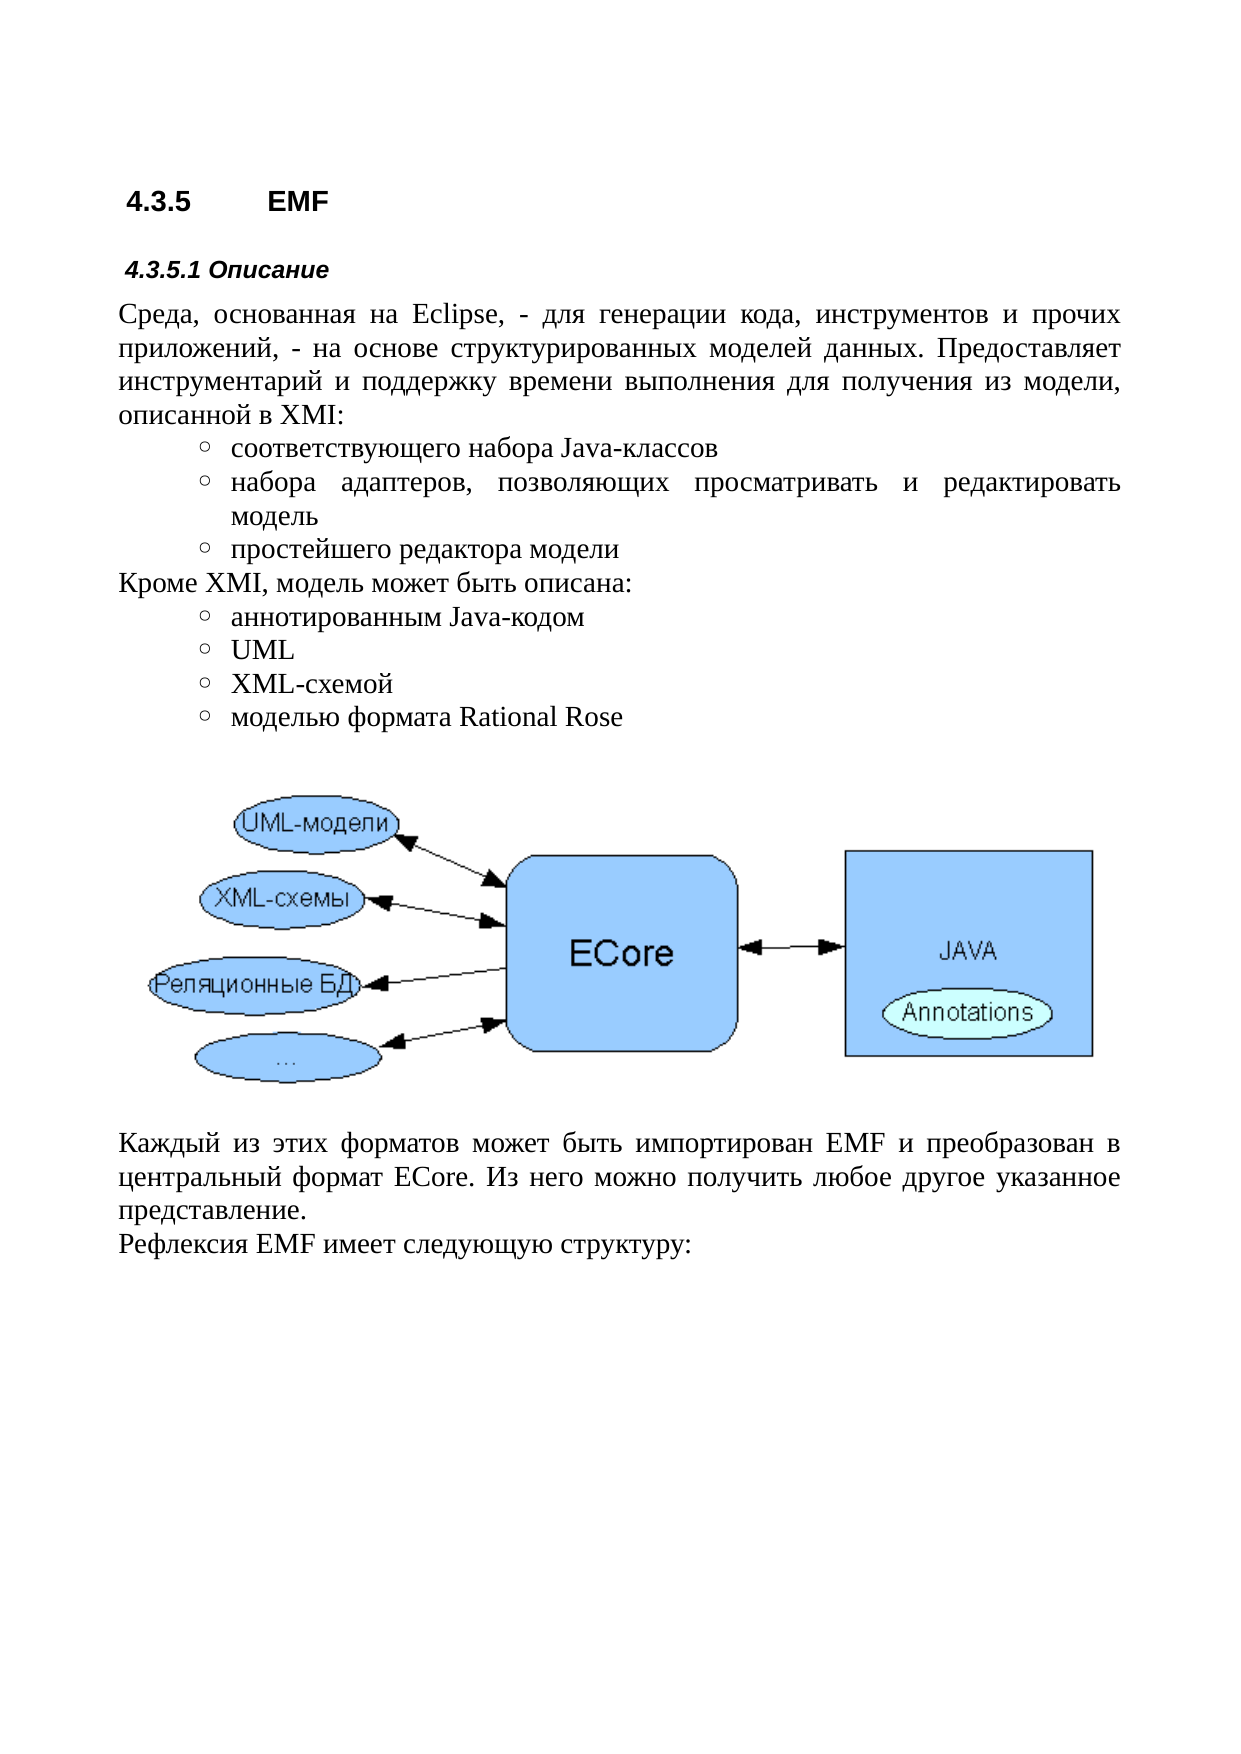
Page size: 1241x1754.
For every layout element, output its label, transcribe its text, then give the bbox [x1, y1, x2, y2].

list UML [193, 632, 1122, 666]
list Кроме XMI, модель может быть описана: [81, 565, 1122, 599]
list набора адаптеров, позволяющих просматривать и редактировать модель [193, 464, 1122, 531]
list Рефлексия EMF имеет следующую структуру: [81, 1226, 1122, 1259]
list Среда, основанная на Eclipse, - для генерации кода, инструментов и прочих приложений, - на основе структурированных моделей данных. Предоставляет инструментарий и поддержку времени выполнения для получения из модели, описанной в XMI: [81, 296, 1122, 431]
picture [134, 733, 1106, 1126]
list соответствующего набора Java-классов [193, 431, 1122, 464]
list моделью формата Rational Rose [193, 699, 1122, 733]
list Каждый из этих форматов может быть импортирован EMF и преобразован в центральный формат ECore. Из него можно получить любое другое указанное представление. [81, 1126, 1122, 1226]
subtitle EMF [118, 184, 1122, 218]
list простейшего редактора модели [193, 531, 1122, 565]
list XML-схемой [193, 666, 1122, 699]
subtitle Описание [118, 255, 1122, 284]
list аннотированным Java-кодом [193, 599, 1122, 632]
